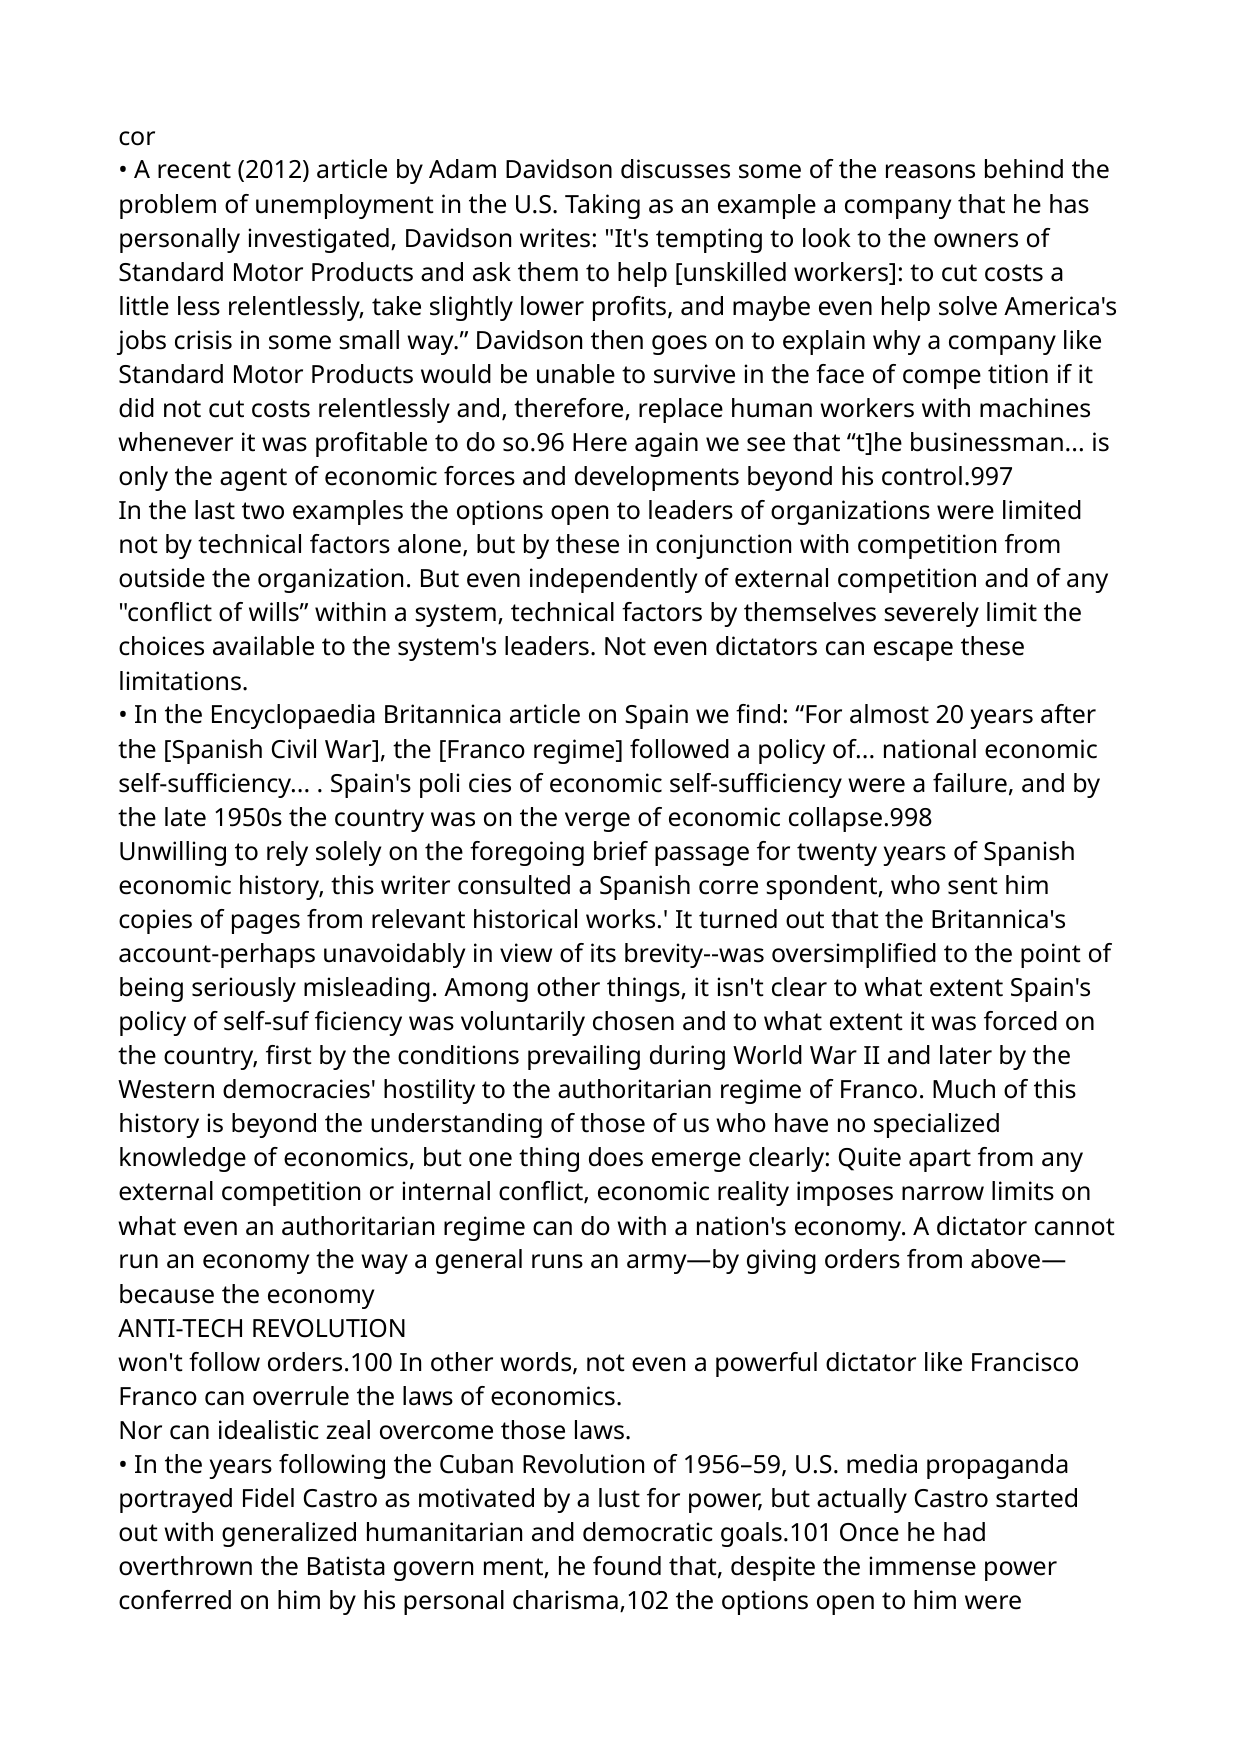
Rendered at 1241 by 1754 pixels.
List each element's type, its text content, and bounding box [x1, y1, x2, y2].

text cor [118, 118, 1122, 152]
text Unwilling to rely solely on the foregoing brief passage for twenty years of Spanish economic history, this writer consulted a Spanish corre spondent, who sent him copies of pages from relevant historical works.' It turned out that the Britannica's account-perhaps unavoidably in view of its brevity--was oversimplified to the point of being seriously misleading. Among other things, it isn't clear to what extent Spain's policy of self-suf ficiency was voluntarily chosen and to what extent it was forced on the country, first by the conditions prevailing during World War II and later by the Western democracies' hostility to the authoritarian regime of Franco. Much of this history is beyond the understanding of those of us who have no specialized knowledge of economics, but one thing does emerge clearly: Quite apart from any external competition or internal conflict, economic reality imposes narrow limits on what even an authoritarian regime can do with a nation's economy. A dictator cannot run an economy the way a general runs an army—by giving orders from above—because the economy [118, 833, 1122, 1310]
text won't follow orders.100 In other words, not even a powerful dictator like Francisco Franco can overrule the laws of economics. [118, 1344, 1122, 1412]
text • A recent (2012) article by Adam Davidson discusses some of the reasons behind the problem of unemployment in the U.S. Taking as an example a company that he has personally investigated, Davidson writes: "It's tempting to look to the owners of Standard Motor Products and ask them to help [unskilled workers]: to cut costs a little less relentlessly, take slightly lower profits, and maybe even help solve America's jobs crisis in some small way.” Davidson then goes on to explain why a company like Standard Motor Products would be unable to survive in the face of compe tition if it did not cut costs relentlessly and, therefore, replace human workers with machines whenever it was profitable to do so.96 Here again we see that “t]he businessman... is only the agent of economic forces and developments beyond his control.997 [118, 152, 1122, 493]
text • In the Encyclopaedia Britannica article on Spain we find: “For almost 20 years after the [Spanish Civil War], the [Franco regime] followed a policy of... national economic self-sufficiency... . Spain's poli cies of economic self-sufficiency were a failure, and by the late 1950s the country was on the verge of economic collapse.998 [118, 697, 1122, 833]
text Nor can idealistic zeal overcome those laws. [118, 1412, 1122, 1447]
text • In the years following the Cuban Revolution of 1956–59, U.S. media propaganda portrayed Fidel Castro as motivated by a lust for power, but actually Castro started out with generalized humanitarian and democratic goals.101 Once he had overthrown the Batista govern ment, he found that, despite the immense power conferred on him by his personal charisma,102 the options open to him were [118, 1447, 1122, 1617]
text In the last two examples the options open to leaders of organizations were limited not by technical factors alone, but by these in conjunction with competition from outside the organization. But even independently of external competition and of any "conflict of wills” within a system, technical factors by themselves severely limit the choices available to the system's leaders. Not even dictators can escape these limitations. [118, 493, 1122, 697]
text ANTI-TECH REVOLUTION [118, 1310, 1122, 1344]
